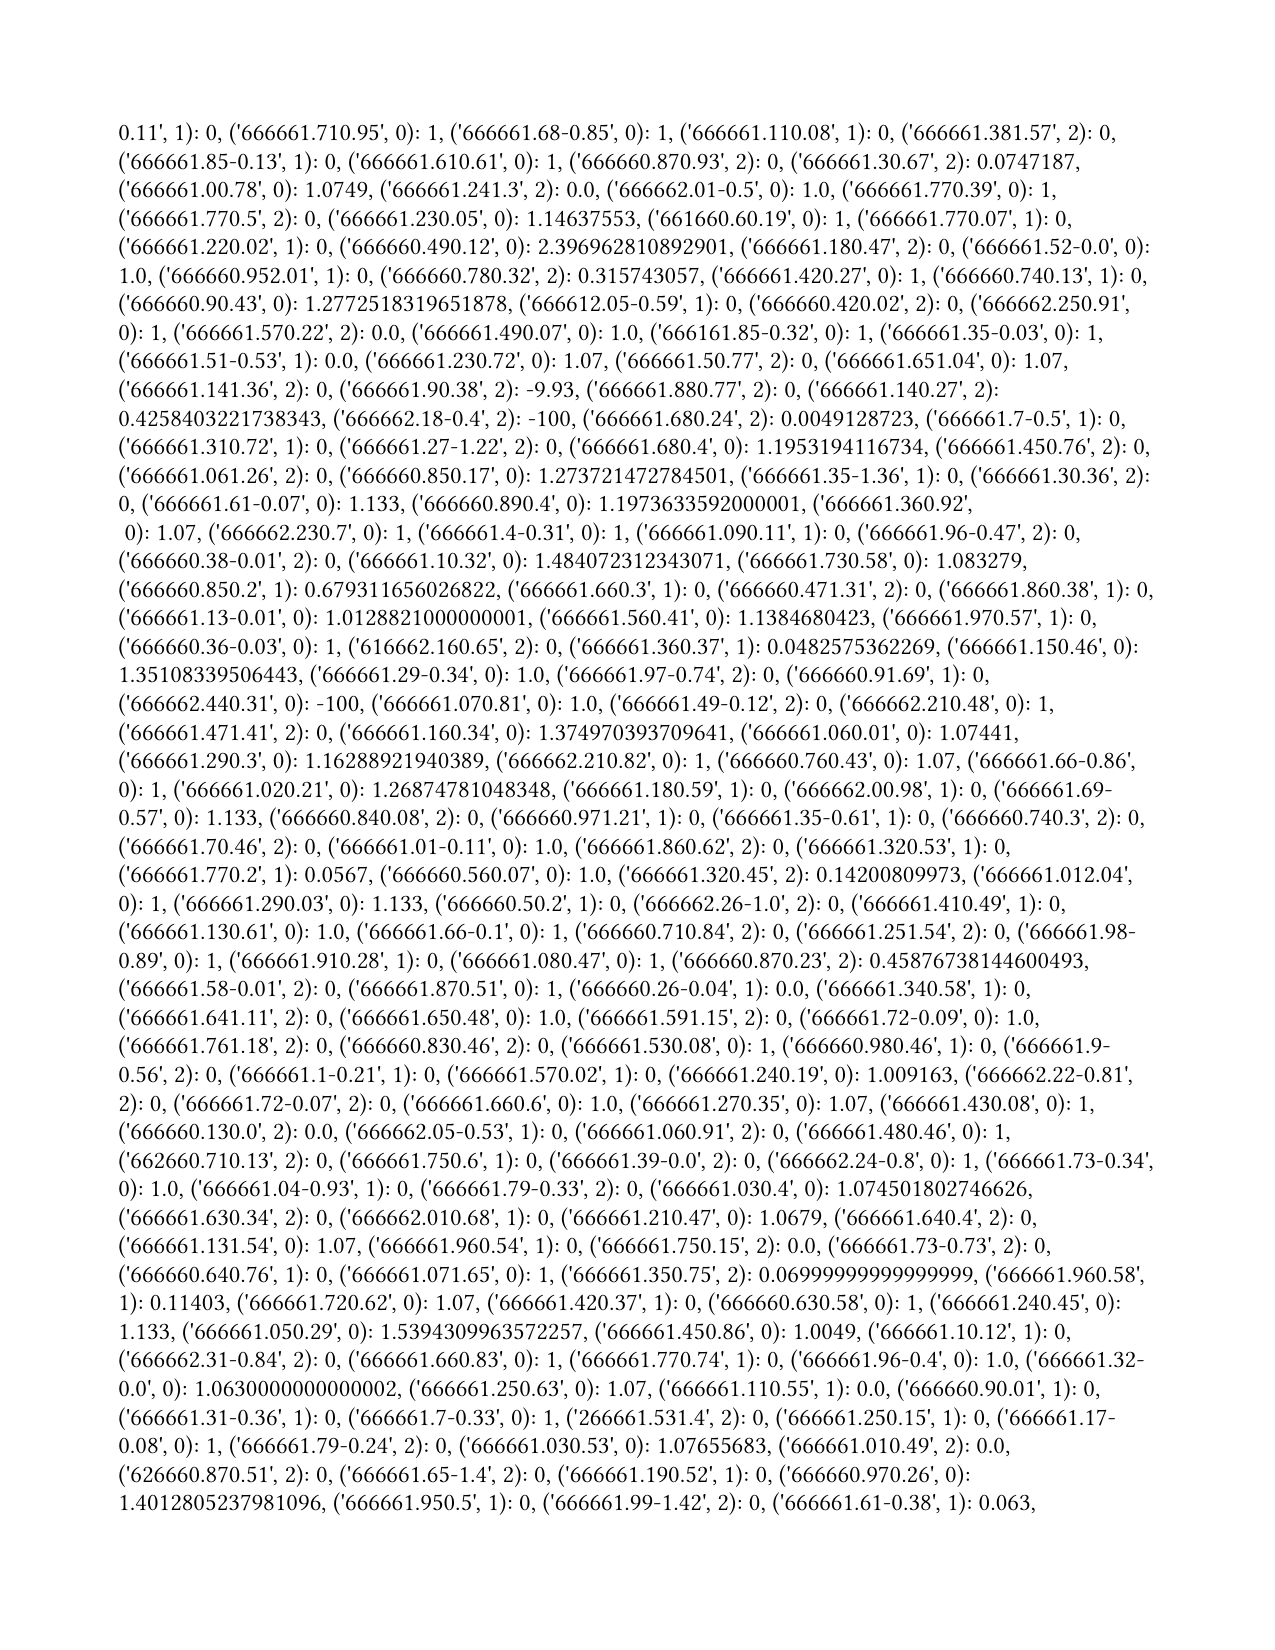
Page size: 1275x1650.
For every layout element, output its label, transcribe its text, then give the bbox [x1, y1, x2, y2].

text 0): 1.07, ('666662.230.7', 0): 1, ('666661.4-0.31', 0): 1, ('666661.090.11', 1): 0, ('666661.96-0.47', 2): 0, ('666660.38-0.01', 2): 0, ('666661.10.32', 0): 1.484072312343071, ('666661.730.58', 0): 1.083279, ('666660.850.2', 1): 0.679311656026822, ('666661.660.3', 1): 0, ('666660.471.31', 2): 0, ('666661.860.38', 1): 0, ('666661.13-0.01', 0): 1.0128821000000001, ('666661.560.41', 0): 1.1384680423, ('666661.970.57', 1): 0, ('666660.36-0.03', 0): 1, ('616662.160.65', 2): 0, ('666661.360.37', 1): 0.0482575362269, ('666661.150.46', 0): 1.35108339506443, ('666661.29-0.34', 0): 1.0, ('666661.97-0.74', 2): 0, ('666660.91.69', 1): 0, ('666662.440.31', 0): -100, ('666661.070.81', 0): 1.0, ('666661.49-0.12', 2): 0, ('666662.210.48', 0): 1, ('666661.471.41', 2): 0, ('666661.160.34', 0): 1.374970393709641, ('666661.060.01', 0): 1.07441, ('666661.290.3', 0): 1.16288921940389, ('666662.210.82', 0): 1, ('666660.760.43', 0): 1.07, ('666661.66-0.86', 0): 1, ('666661.020.21', 0): 1.26874781048348, ('666661.180.59', 1): 0, ('666662.00.98', 1): 0, ('666661.69-0.57', 0): 1.133, ('666660.840.08', 2): 0, ('666660.971.21', 1): 0, ('666661.35-0.61', 1): 0, ('666660.740.3', 2): 0, ('666661.70.46', 2): 0, ('666661.01-0.11', 0): 1.0, ('666661.860.62', 2): 0, ('666661.320.53', 1): 0, ('666661.770.2', 1): 0.0567, ('666660.560.07', 0): 1.0, ('666661.320.45', 2): 0.14200809973, ('666661.012.04', 0): 1, ('666661.290.03', 0): 1.133, ('666660.50.2', 1): 0, ('666662.26-1.0', 2): 0, ('666661.410.49', 1): 0, ('666661.130.61', 0): 1.0, ('666661.66-0.1', 0): 1, ('666660.710.84', 2): 0, ('666661.251.54', 2): 0, ('666661.98-0.89', 0): 1, ('666661.910.28', 1): 0, ('666661.080.47', 0): 1, ('666660.870.23', 2): 0.45876738144600493, ('666661.58-0.01', 2): 0, ('666661.870.51', 0): 1, ('666660.26-0.04', 1): 0.0, ('666661.340.58', 1): 0, ('666661.641.11', 2): 0, ('666661.650.48', 0): 1.0, ('666661.591.15', 2): 0, ('666661.72-0.09', 0): 1.0, ('666661.761.18', 2): 0, ('666660.830.46', 2): 0, ('666661.530.08', 0): 1, ('666660.980.46', 1): 0, ('666661.9-0.56', 2): 0, ('666661.1-0.21', 1): 0, ('666661.570.02', 1): 0, ('666661.240.19', 0): 1.009163, ('666662.22-0.81', 2): 0, ('666661.72-0.07', 2): 0, ('666661.660.6', 0): 1.0, ('666661.270.35', 0): 1.07, ('666661.430.08', 0): 1, ('666660.130.0', 2): 0.0, ('666662.05-0.53', 1): 0, ('666661.060.91', 2): 0, ('666661.480.46', 0): 1, ('662660.710.13', 2): 0, ('666661.750.6', 1): 0, ('666661.39-0.0', 2): 0, ('666662.24-0.8', 0): 1, ('666661.73-0.34', 0): 1.0, ('666661.04-0.93', 1): 0, ('666661.79-0.33', 2): 0, ('666661.030.4', 0): 1.074501802746626, ('666661.630.34', 2): 0, ('666662.010.68', 1): 0, ('666661.210.47', 0): 1.0679, ('666661.640.4', 2): 0, ('666661.131.54', 0): 1.07, ('666661.960.54', 1): 0, ('666661.750.15', 2): 0.0, ('666661.73-0.73', 2): 0, ('666660.640.76', 1): 0, ('666661.071.65', 0): 1, ('666661.350.75', 2): 0.06999999999999999, ('666661.960.58', 1): 0.11403, ('666661.720.62', 0): 1.07, ('666661.420.37', 1): 0, ('666660.630.58', 0): 1, ('666661.240.45', 0): 1.133, ('666661.050.29', 0): 1.5394309963572257, ('666661.450.86', 0): 1.0049, ('666661.10.12', 1): 0, ('666662.31-0.84', 2): 0, ('666661.660.83', 0): 1, ('666661.770.74', 1): 0, ('666661.96-0.4', 0): 1.0, ('666661.32-0.0', 0): 1.0630000000000002, ('666661.250.63', 0): 1.07, ('666661.110.55', 1): 0.0, ('666660.90.01', 1): 0, ('666661.31-0.36', 1): 0, ('666661.7-0.33', 0): 1, ('266661.531.4', 2): 0, ('666661.250.15', 1): 0, ('666661.17-0.08', 0): 1, ('666661.79-0.24', 2): 0, ('666661.030.53', 0): 1.07655683, ('666661.010.49', 2): 0.0, ('626660.870.51', 2): 0, ('666661.65-1.4', 2): 0, ('666661.190.52', 1): 0, ('666660.970.26', 0): 1.4012805237981096, ('666661.950.5', 1): 0, ('666661.99-1.42', 2): 0, ('666661.61-0.38', 1): 0.063, [118, 518, 1157, 1517]
text 0.11', 1): 0, ('666661.710.95', 0): 1, ('666661.68-0.85', 0): 1, ('666661.110.08', 1): 0, ('666661.381.57', 2): 0, ('666661.85-0.13', 1): 0, ('666661.610.61', 0): 1, ('666660.870.93', 2): 0, ('666661.30.67', 2): 0.0747187, ('666661.00.78', 0): 1.0749, ('666661.241.3', 2): 0.0, ('666662.01-0.5', 0): 1.0, ('666661.770.39', 0): 1, ('666661.770.5', 2): 0, ('666661.230.05', 0): 1.14637553, ('661660.60.19', 0): 1, ('666661.770.07', 1): 0, ('666661.220.02', 1): 0, ('666660.490.12', 0): 2.396962810892901, ('666661.180.47', 2): 0, ('666661.52-0.0', 0): 1.0, ('666660.952.01', 1): 0, ('666660.780.32', 2): 0.315743057, ('666661.420.27', 0): 1, ('666660.740.13', 1): 0, ('666660.90.43', 0): 1.2772518319651878, ('666612.05-0.59', 1): 0, ('666660.420.02', 2): 0, ('666662.250.91', 0): 1, ('666661.570.22', 2): 0.0, ('666661.490.07', 0): 1.0, ('666161.85-0.32', 0): 1, ('666661.35-0.03', 0): 1, ('666661.51-0.53', 1): 0.0, ('666661.230.72', 0): 1.07, ('666661.50.77', 2): 0, ('666661.651.04', 0): 1.07, ('666661.141.36', 2): 0, ('666661.90.38', 2): -9.93, ('666661.880.77', 2): 0, ('666661.140.27', 2): 0.4258403221738343, ('666662.18-0.4', 2): -100, ('666661.680.24', 2): 0.0049128723, ('666661.7-0.5', 1): 0, ('666661.310.72', 1): 0, ('666661.27-1.22', 2): 0, ('666661.680.4', 0): 1.1953194116734, ('666661.450.76', 2): 0, ('666661.061.26', 2): 0, ('666660.850.17', 0): 1.273721472784501, ('666661.35-1.36', 1): 0, ('666661.30.36', 2): 0, ('666661.61-0.07', 0): 1.133, ('666660.890.4', 0): 1.1973633592000001, ('666661.360.92', [118, 118, 1157, 518]
